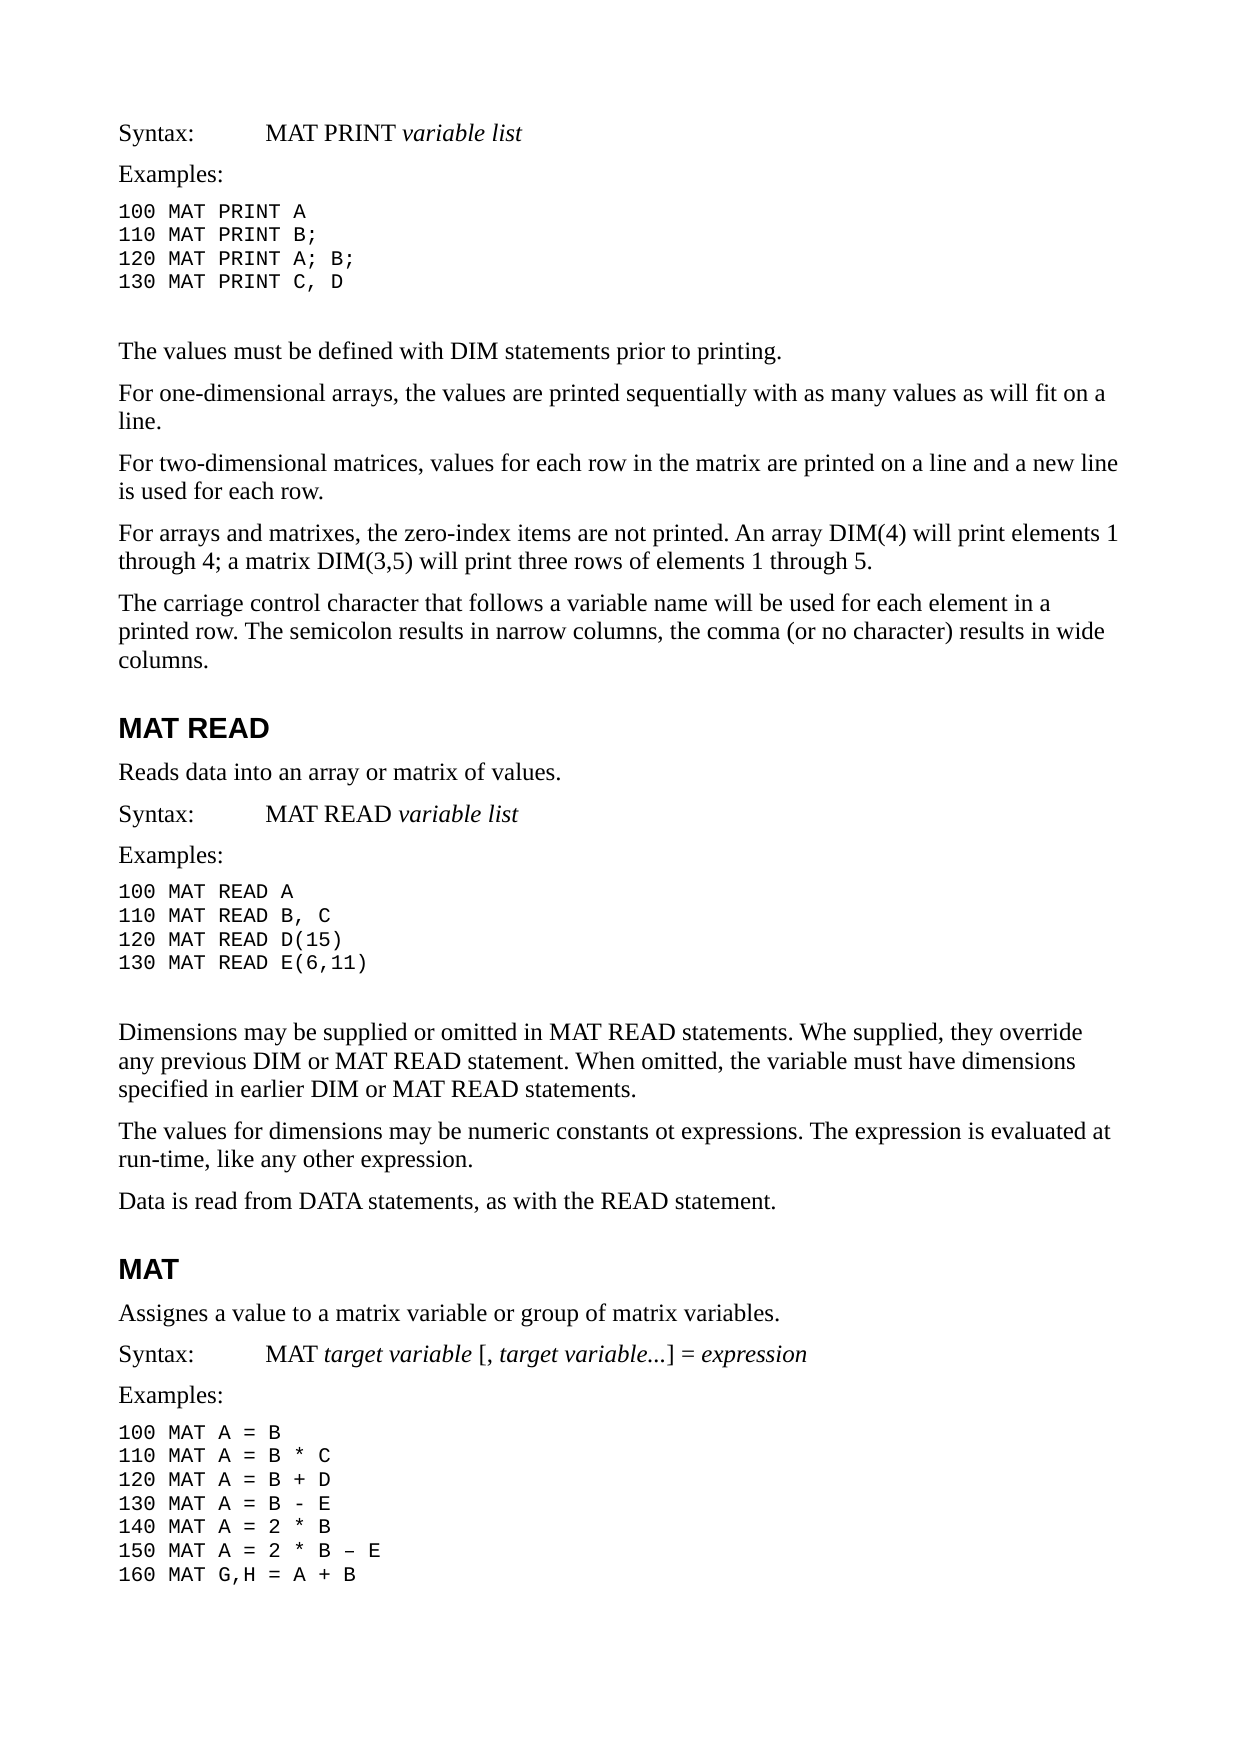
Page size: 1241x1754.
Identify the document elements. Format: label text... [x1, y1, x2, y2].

subtitle MAT READ [118, 711, 1122, 745]
text For arrays and matrixes, the zero-index items are not printed. An array DIM(4) will print elements 1 through 4; a matrix DIM(3,5) will print three rows of elements 1 through 5. [118, 518, 1122, 575]
text 130 MAT PRINT C, D [118, 272, 1122, 295]
text Assignes a value to a matrix variable or group of matrix variables. [118, 1298, 1122, 1327]
text The carriage control character that follows a variable name will be used for each element in a printed row. The semicolon results in narrow columns, the comma (or no character) results in wide columns. [118, 588, 1122, 674]
text 140 MAT A = 2 * B [118, 1516, 1122, 1540]
text 110 MAT READ B, C [118, 905, 1122, 928]
text Reads data into an array or matrix of values. [118, 757, 1122, 786]
text For two-dimensional matrices, values for each row in the matrix are printed on a line and a new line is used for each row. [118, 448, 1122, 505]
text 120 MAT PRINT A; B; [118, 248, 1122, 272]
text The values for dimensions may be numeric constants ot expressions. The expression is evaluated at run-time, like any other expression. [118, 1116, 1122, 1173]
text 130 MAT A = B - E [118, 1493, 1122, 1516]
text 110 MAT PRINT B; [118, 224, 1122, 248]
text Dimensions may be supplied or omitted in MAT READ statements. Whe supplied, they override any previous DIM or MAT READ statement. When omitted, the variable must have dimensions specified in earlier DIM or MAT READ statements. [118, 1017, 1122, 1103]
text 150 MAT A = 2 * B – E [118, 1540, 1122, 1564]
text 160 MAT G,H = A + B [118, 1564, 1122, 1587]
text 130 MAT READ E(6,11) [118, 952, 1122, 976]
text For one-dimensional arrays, the values are printed sequentially with as many values as will fit on a line. [118, 378, 1122, 435]
text Examples: [118, 1381, 1122, 1409]
text 110 MAT A = B * C [118, 1446, 1122, 1469]
text 100 MAT READ A [118, 881, 1122, 905]
text 120 MAT READ D(15) [118, 928, 1122, 952]
text Syntax: MAT READ variable list [118, 799, 1122, 827]
text Syntax: MAT target variable [, target variable...] = expression [118, 1339, 1122, 1368]
text Examples: [118, 159, 1122, 188]
text 100 MAT PRINT A [118, 201, 1122, 224]
text Data is read from DATA statements, as with the READ statement. [118, 1186, 1122, 1214]
subtitle MAT [118, 1252, 1122, 1286]
text 100 MAT A = B [118, 1422, 1122, 1446]
text 120 MAT A = B + D [118, 1469, 1122, 1493]
text Examples: [118, 840, 1122, 869]
text Syntax: MAT PRINT variable list [118, 118, 1122, 147]
text The values must be defined with DIM statements prior to printing. [118, 336, 1122, 365]
